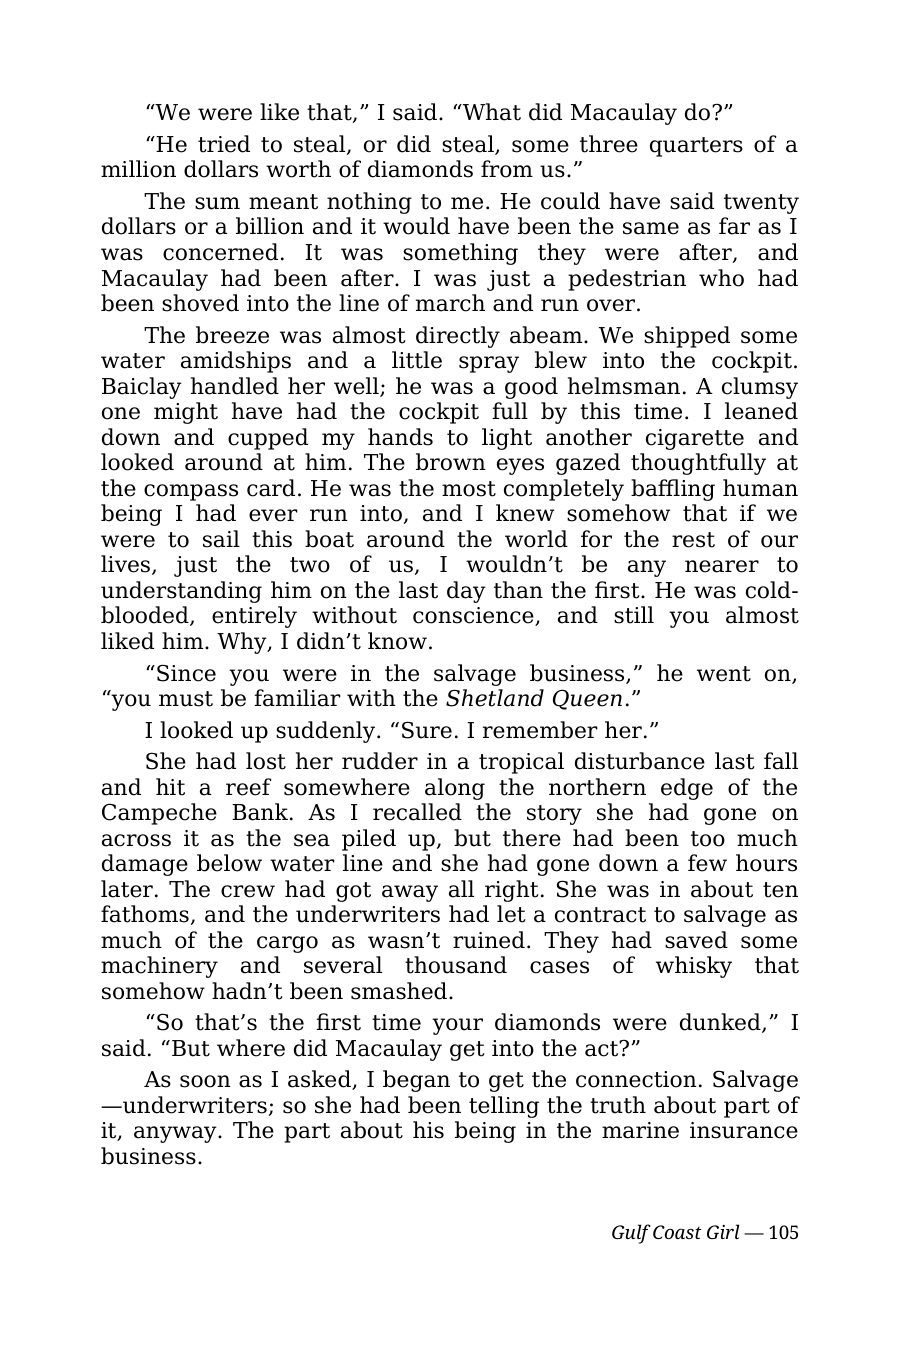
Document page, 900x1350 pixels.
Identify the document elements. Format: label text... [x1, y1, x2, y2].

text I looked up suddenly. “Sure. I remember her.” [101, 718, 799, 743]
text She had lost her rudder in a tropical disturbance last fall and hit a reef somewhere along the northern edge of the Campeche Bank. As I recalled the story she had gone on across it as the sea piled up, but there had been too much damage below water line and she had gone down a few hours later. The crew had got away all right. She was in about ten fathoms, and the underwriters had let a contract to salvage as much of the cargo as wasn’t ruined. They had saved some machinery and several thousand cases of whisky that somehow hadn’t been smashed. [101, 749, 799, 1004]
text “Since you were in the salvage business,” he went on, “you must be familiar with the Shetland Queen.” [101, 661, 799, 712]
text “We were like that,” I said. “What did Macaulay do?” [101, 101, 799, 126]
text As soon as I asked, I began to get the connection. Salvage—underwriters; so she had been telling the truth about part of it, anyway. The part about his being in the marine insurance business. [101, 1068, 799, 1170]
text The breeze was almost directly abeam. We shipped some water amidships and a little spray blew into the cockpit. Baiclay handled her well; he was a good helmsman. A clumsy one might have had the cockpit full by this time. I leaned down and cupped my hands to light another cigarette and looked around at him. The brown eyes gazed thoughtfully at the compass card. He was the most completely baffling human being I had ever run into, and I knew somehow that if we were to sail this boat around the world for the rest of our lives, just the two of us, I wouldn’t be any nearer to understanding him on the last day than the first. He was cold-blooded, entirely without conscience, and still you almost liked him. Why, I didn’t know. [101, 323, 799, 654]
text The sum meant nothing to me. He could have said twenty dollars or a billion and it would have been the same as far as I was concerned. It was something they were after, and Macaulay had been after. I was just a pedestrian who had been shoved into the line of march and run over. [101, 189, 799, 317]
text “He tried to steal, or did steal, some three quarters of a million dollars worth of diamonds from us.” [101, 132, 799, 183]
text “So that’s the first time your diamonds were dunked,” I said. “But where did Macaulay get into the act?” [101, 1011, 799, 1062]
